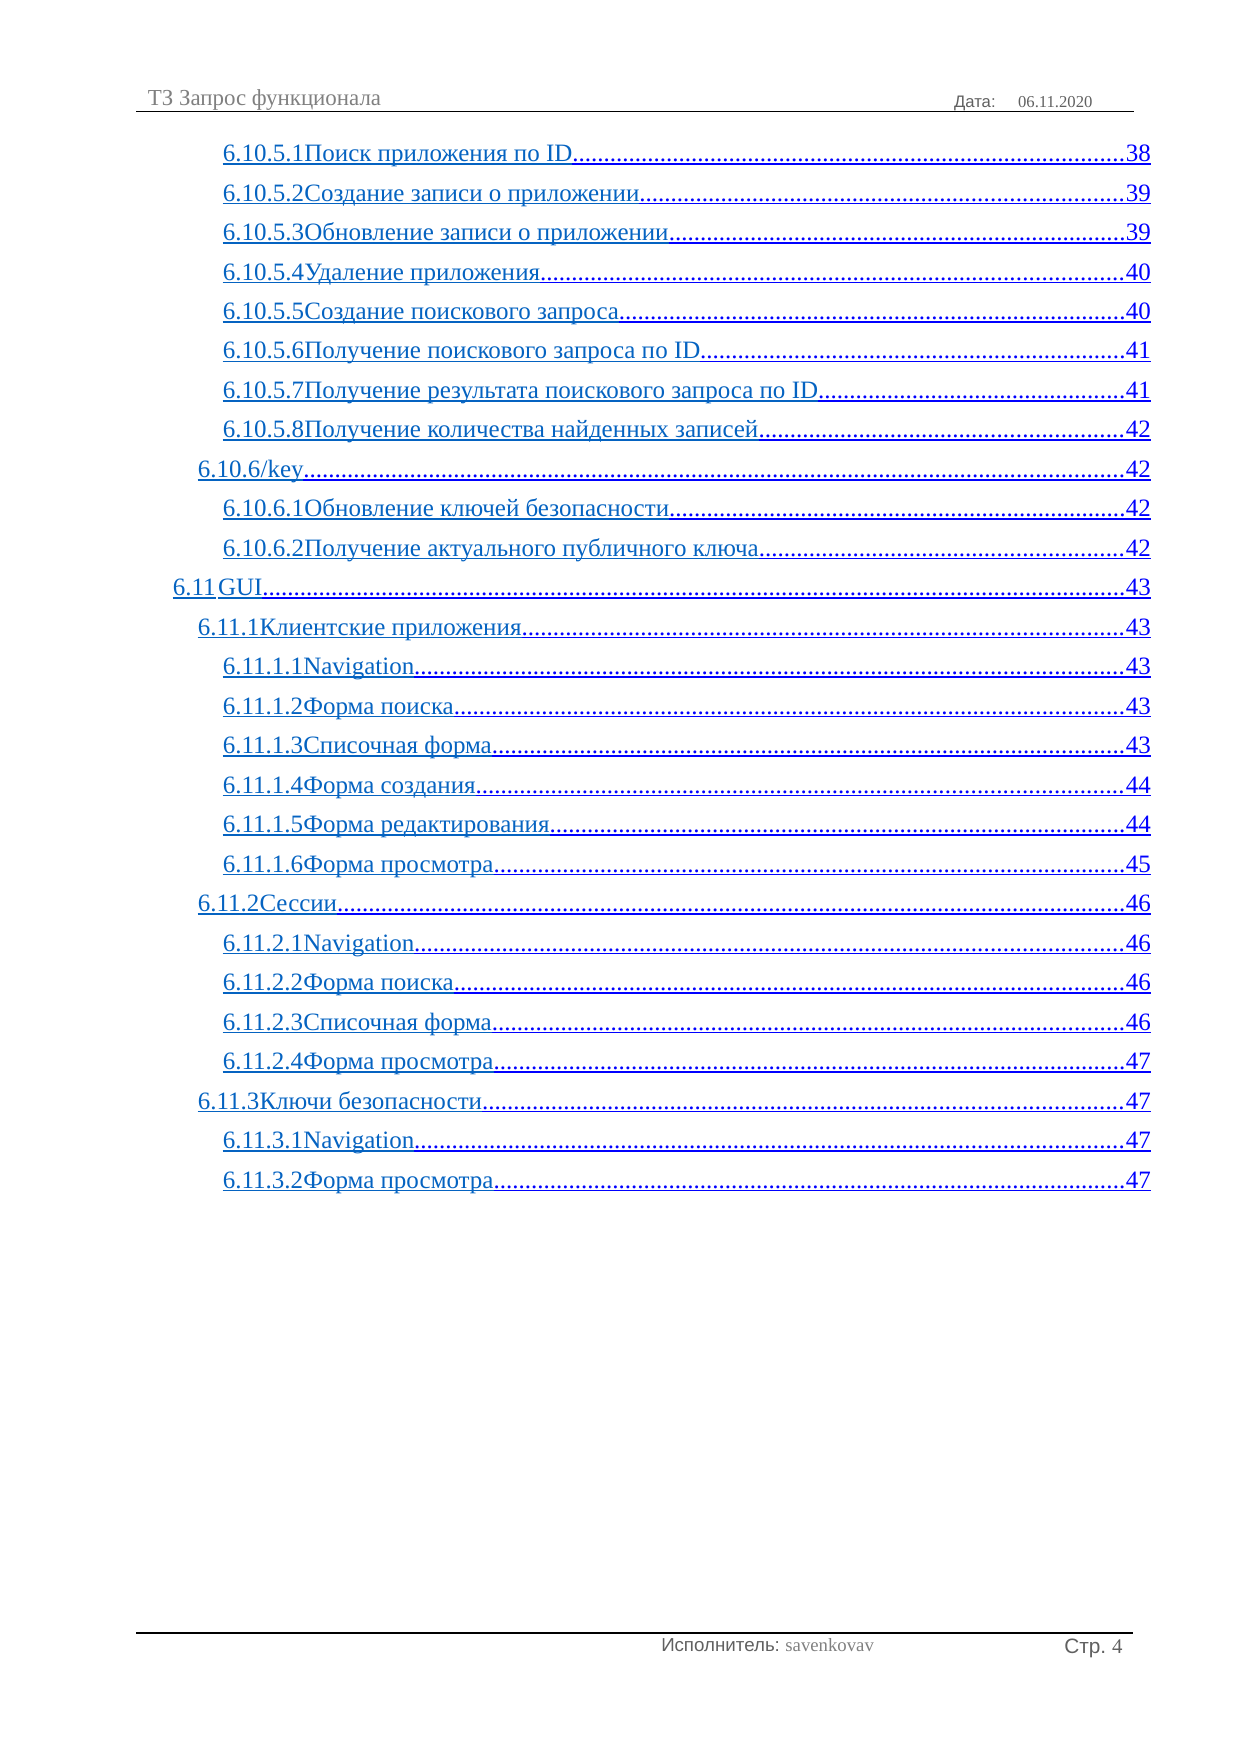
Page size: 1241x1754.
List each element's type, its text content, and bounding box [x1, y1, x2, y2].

text 6.11.1.1 Navigation 43 [223, 651, 1152, 681]
text 6.11.1.6 Форма просмотра 45 [223, 849, 1152, 878]
text 6.10.5.5 Создание поискового запроса 40 [223, 296, 1152, 325]
text 6.10.5.3 Обновление записи о приложении 39 [223, 217, 1152, 246]
text 6.10.6.1 Обновление ключей безопасности 42 [223, 493, 1152, 523]
text 6.11.2.1 Navigation 46 [223, 928, 1152, 957]
text 6.11.3 Ключи безопасности 47 [198, 1086, 1152, 1115]
text 6.10.5.2 Создание записи о приложении 39 [223, 178, 1152, 207]
text 6.11.2.4 Форма просмотра 47 [223, 1046, 1152, 1075]
text 6.11.2.3 Списочная форма 46 [223, 1007, 1152, 1036]
text 6.10.5.7 Получение результата поискового запроса по ID 41 [223, 375, 1152, 404]
text 6.10.5.8 Получение количества найденных записей 42 [223, 414, 1152, 444]
text 6.11.1.4 Форма создания 44 [223, 770, 1152, 799]
text 6.11.1.3 Списочная форма 43 [223, 730, 1152, 759]
text 6.10.5.4 Удаление приложения 40 [223, 257, 1152, 286]
text 6.11.2.2 Форма поиска 46 [223, 967, 1152, 996]
text 6.10.5.1 Поиск приложения по ID 38 [223, 138, 1152, 167]
text 6.11.2 Сессии 46 [198, 888, 1152, 917]
text 6.11.1.5 Форма редактирования 44 [223, 809, 1152, 838]
text 6.10.6.2 Получение актуального публичного ключа 42 [223, 533, 1152, 562]
text 6.11.3.2 Форма просмотра 47 [223, 1165, 1152, 1194]
text 6.11.3.1 Navigation 47 [223, 1125, 1152, 1154]
text 6.11 GUI 43 [173, 572, 1152, 602]
text 6.10.5.6 Получение поискового запроса по ID 41 [223, 336, 1152, 365]
text 6.10.6 /key 42 [198, 454, 1152, 483]
text 6.11.1 Клиентские приложения 43 [198, 612, 1152, 641]
text 6.11.1.2 Форма поиска 43 [223, 691, 1152, 720]
